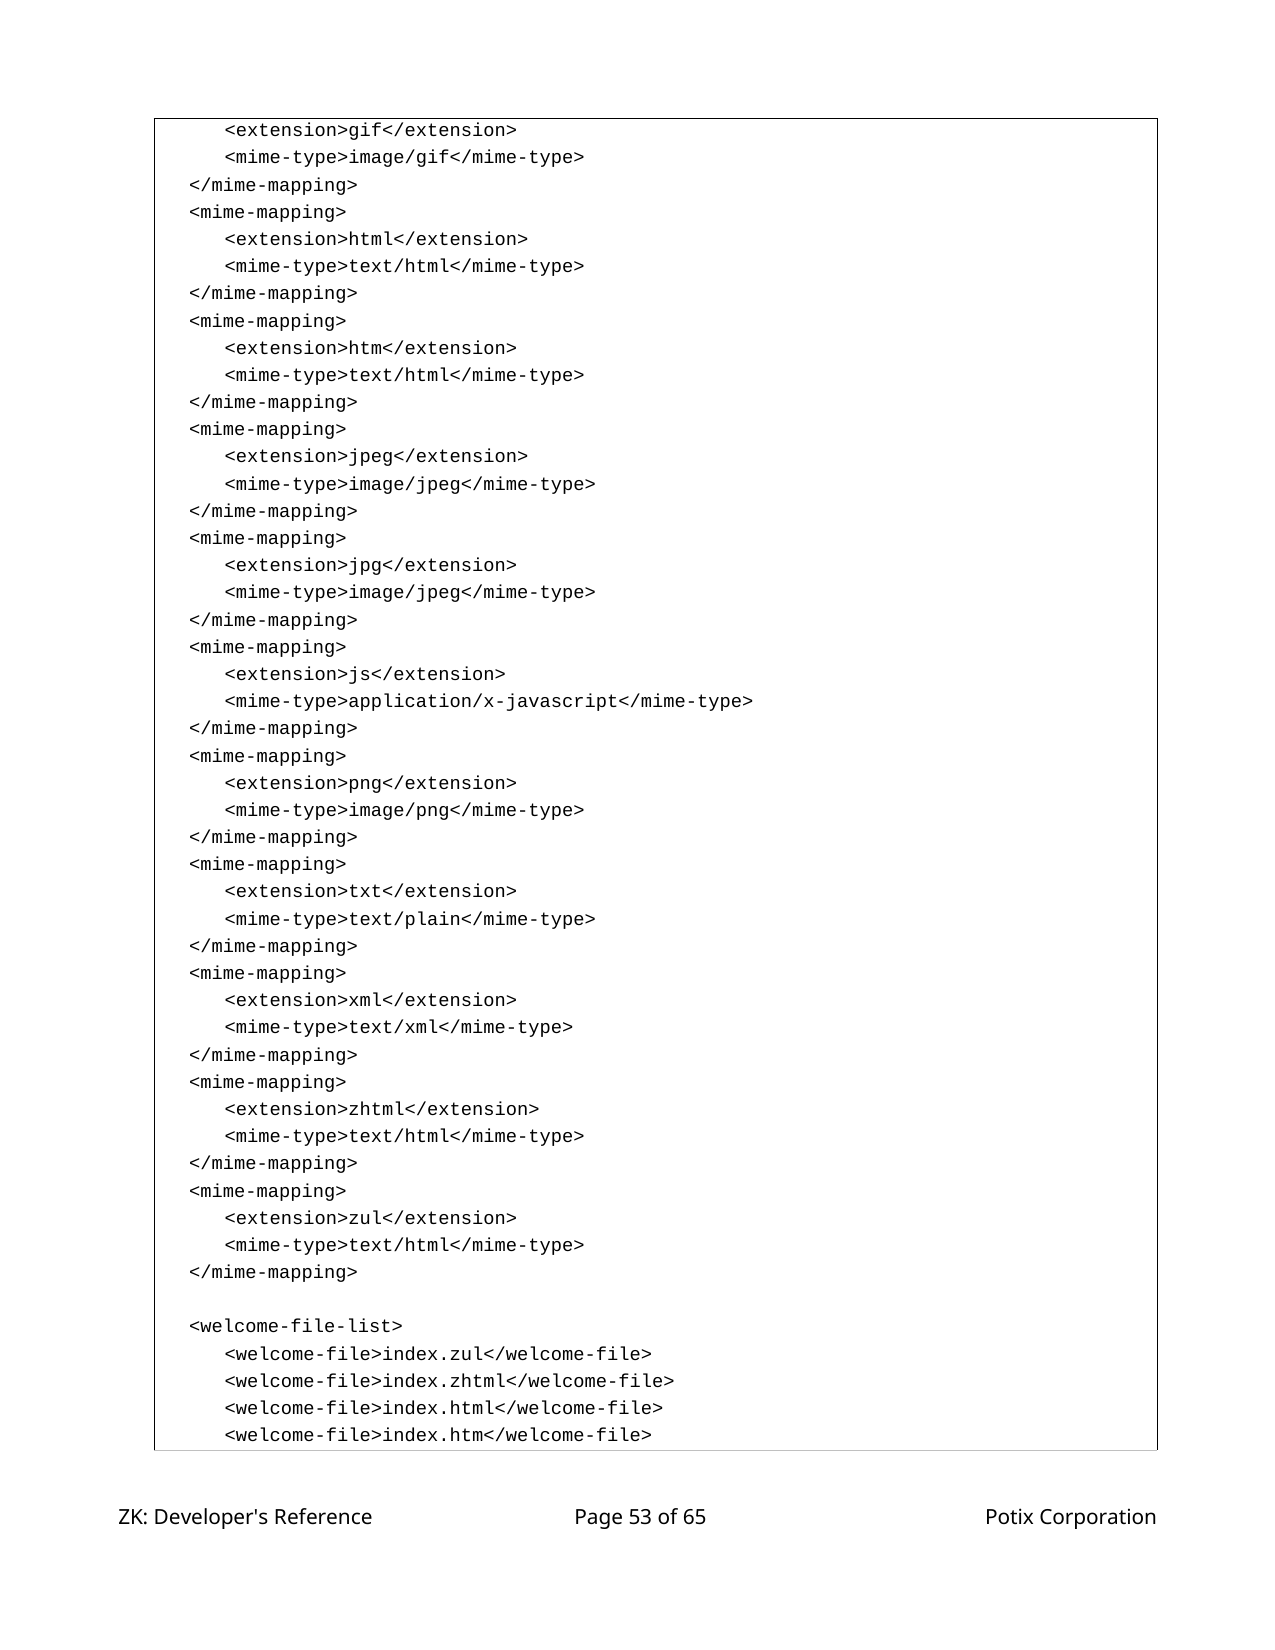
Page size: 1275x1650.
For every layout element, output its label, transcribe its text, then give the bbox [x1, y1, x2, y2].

text <extension>xml</extension> [155, 988, 1157, 1012]
text <extension>zhtml</extension> [155, 1097, 1157, 1121]
text <extension>jpg</extension> [155, 553, 1157, 577]
text <mime-type>text/xml</mime-type> [155, 1015, 1157, 1039]
text <welcome-file>index.html</welcome-file> [155, 1396, 1157, 1420]
text <mime-mapping> [155, 1070, 1157, 1094]
text <mime-type>image/jpeg</mime-type> [155, 580, 1157, 604]
text <mime-mapping> [155, 308, 1157, 333]
text <mime-mapping> [155, 417, 1157, 441]
text </mime-mapping> [155, 1042, 1157, 1067]
text </mime-mapping> [155, 390, 1157, 414]
text <mime-type>image/png</mime-type> [155, 798, 1157, 822]
text <mime-mapping> [155, 743, 1157, 768]
text <mime-mapping> [155, 635, 1157, 659]
text </mime-mapping> [155, 281, 1157, 306]
text </mime-mapping> [155, 1260, 1157, 1284]
text </mime-mapping> [155, 825, 1157, 849]
text <extension>htm</extension> [155, 336, 1157, 360]
text <welcome-file>index.zul</welcome-file> [155, 1342, 1157, 1366]
text <mime-type>text/plain</mime-type> [155, 907, 1157, 931]
text <extension>png</extension> [155, 771, 1157, 795]
text <mime-mapping> [155, 1178, 1157, 1203]
text <extension>html</extension> [155, 227, 1157, 251]
text <extension>txt</extension> [155, 879, 1157, 904]
text <mime-mapping> [155, 200, 1157, 224]
text </mime-mapping> [155, 1151, 1157, 1176]
text <welcome-file>index.zhtml</welcome-file> [155, 1369, 1157, 1393]
text </mime-mapping> [155, 716, 1157, 741]
text </mime-mapping> [155, 934, 1157, 958]
text <extension>gif</extension> [155, 119, 1157, 142]
text </mime-mapping> [155, 607, 1157, 632]
text <mime-type>text/html</mime-type> [155, 1124, 1157, 1148]
text <mime-type>text/html</mime-type> [155, 363, 1157, 387]
text <mime-type>image/jpeg</mime-type> [155, 472, 1157, 496]
text </mime-mapping> [155, 499, 1157, 523]
text </mime-mapping> [155, 172, 1157, 197]
text <mime-mapping> [155, 526, 1157, 550]
text <mime-mapping> [155, 852, 1157, 876]
text <extension>zul</extension> [155, 1206, 1157, 1230]
text <mime-type>text/html</mime-type> [155, 254, 1157, 278]
text <welcome-file-list> [155, 1314, 1157, 1339]
text <extension>jpeg</extension> [155, 444, 1157, 469]
text <extension>js</extension> [155, 662, 1157, 686]
text <mime-mapping> [155, 961, 1157, 985]
text <mime-type>application/x-javascript</mime-type> [155, 689, 1157, 713]
text <welcome-file>index.htm</welcome-file> [155, 1423, 1157, 1450]
text <mime-type>image/gif</mime-type> [155, 145, 1157, 169]
text <mime-type>text/html</mime-type> [155, 1233, 1157, 1257]
